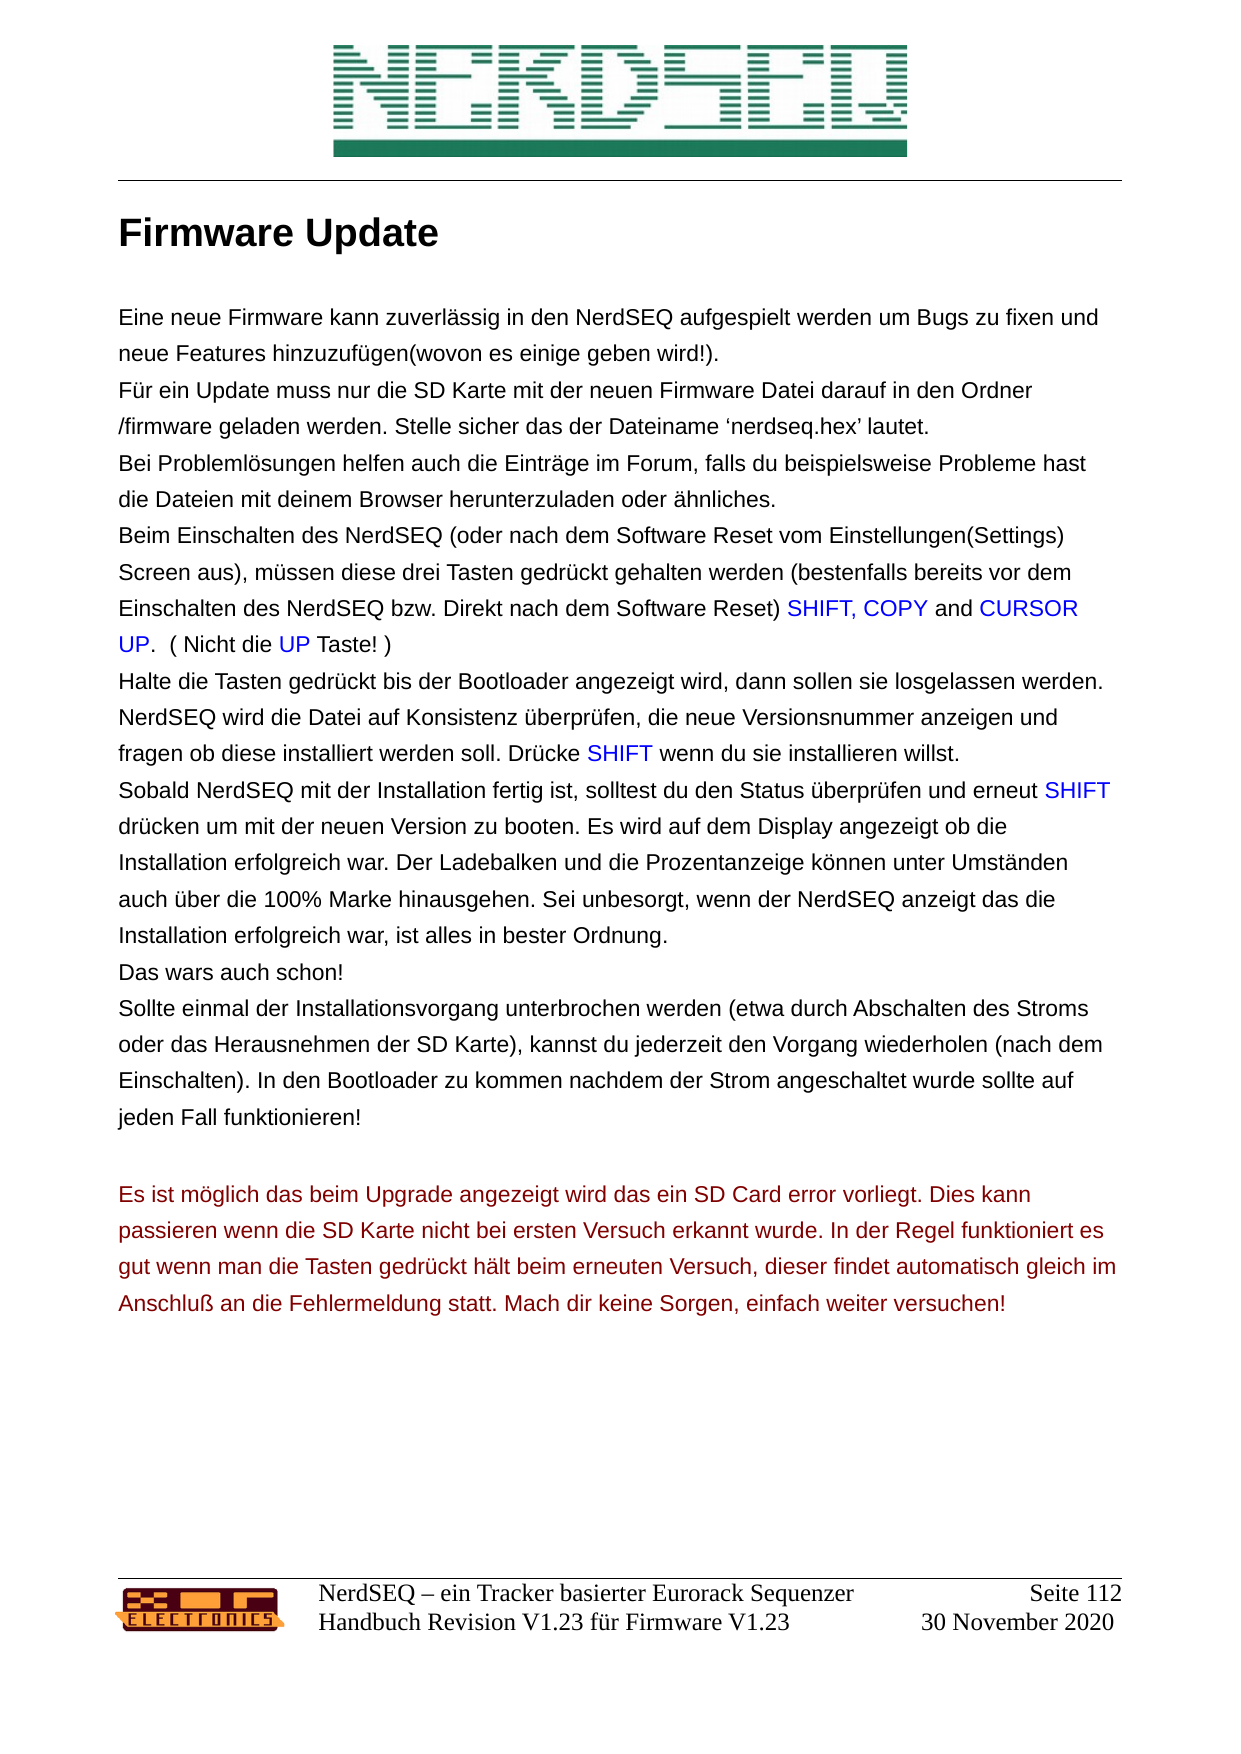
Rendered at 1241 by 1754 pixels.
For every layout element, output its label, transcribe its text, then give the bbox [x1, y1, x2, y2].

subtitle Firmware Update [118, 209, 1122, 255]
text Es ist möglich das beim Upgrade angezeigt wird das ein SD Card error vorliegt. Dies kann passieren wenn die SD Karte nicht bei ersten Versuch erkannt wurde. In der Regel funktioniert es gut wenn man die Tasten gedrückt hält beim erneuten Versuch, dieser findet automatisch gleich im Anschluß an die Fehlermeldung statt. Mach dir keine Sorgen, einfach weiter versuchen! [118, 1181, 1122, 1316]
text Eine neue Firmware kann zuverlässig in den NerdSEQ aufgespielt werden um Bugs zu fixen und neue Features hinzuzufügen(wovon es einige geben wird!). [118, 268, 1122, 367]
picture [333, 45, 908, 157]
text Für ein Update muss nur die SD Karte mit der neuen Firmware Datei darauf in den Ordner /firmware geladen werden. Stelle sicher das der Dateiname ‘nerdseq.hex’ lautet. Bei Problemlösungen helfen auch die Einträge im Forum, falls du beispielsweise Probleme hast die Dateien mit deinem Browser herunterzuladen oder ähnliches. Beim Einschalten des NerdSEQ (oder nach dem Software Reset vom Einstellungen(Settings) Screen aus), müssen diese drei Tasten gedrückt gehalten werden (bestenfalls bereits vor dem Einschalten des NerdSEQ bzw. Direkt nach dem Software Reset) SHIFT, COPY and CURSOR UP. ( Nicht die UP Taste! ) Halte die Tasten gedrückt bis der Bootloader angezeigt wird, dann sollen sie losgelassen werden. NerdSEQ wird die Datei auf Konsistenz überprüfen, die neue Versionsnummer anzeigen und fragen ob diese installiert werden soll. Drücke SHIFT wenn du sie installieren willst. Sobald NerdSEQ mit der Installation fertig ist, solltest du den Status überprüfen und erneut SHIFT drücken um mit der neuen Version zu booten. Es wird auf dem Display angezeigt ob die Installation erfolgreich war. Der Ladebalken und die Prozentanzeige können unter Umständen auch über die 100% Marke hinausgehen. Sei unbesorgt, wenn der NerdSEQ anzeigt das die Installation erfolgreich war, ist alles in bester Ordnung. Das wars auch schon! Sollte einmal der Installationsvorgang unterbrochen werden (etwa durch Abschalten des Stroms oder das Herausnehmen der SD Karte), kannst du jederzeit den Vorgang wiederholen (nach dem Einschalten). In den Bootloader zu kommen nachdem der Strom angeschaltet wurde sollte auf jeden Fall funktionieren! [118, 377, 1122, 1170]
picture [115, 1584, 285, 1634]
